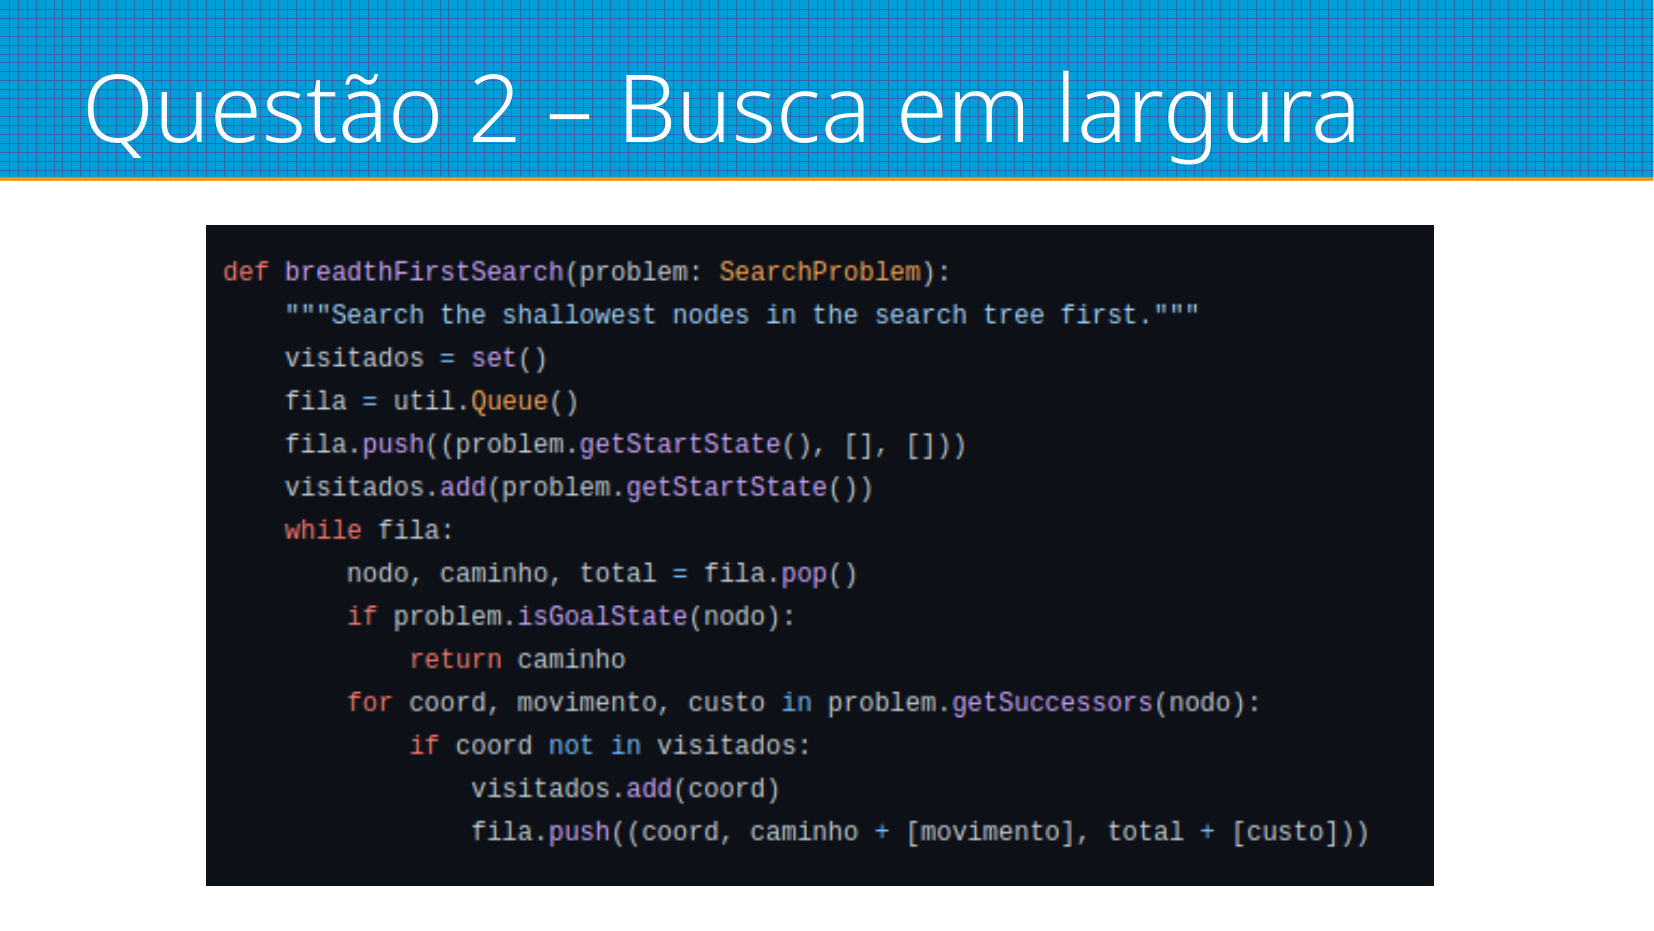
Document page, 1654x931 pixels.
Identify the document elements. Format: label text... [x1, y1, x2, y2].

title Questão 2 – Busca em largura [82, 14, 1571, 171]
picture [206, 225, 1434, 886]
